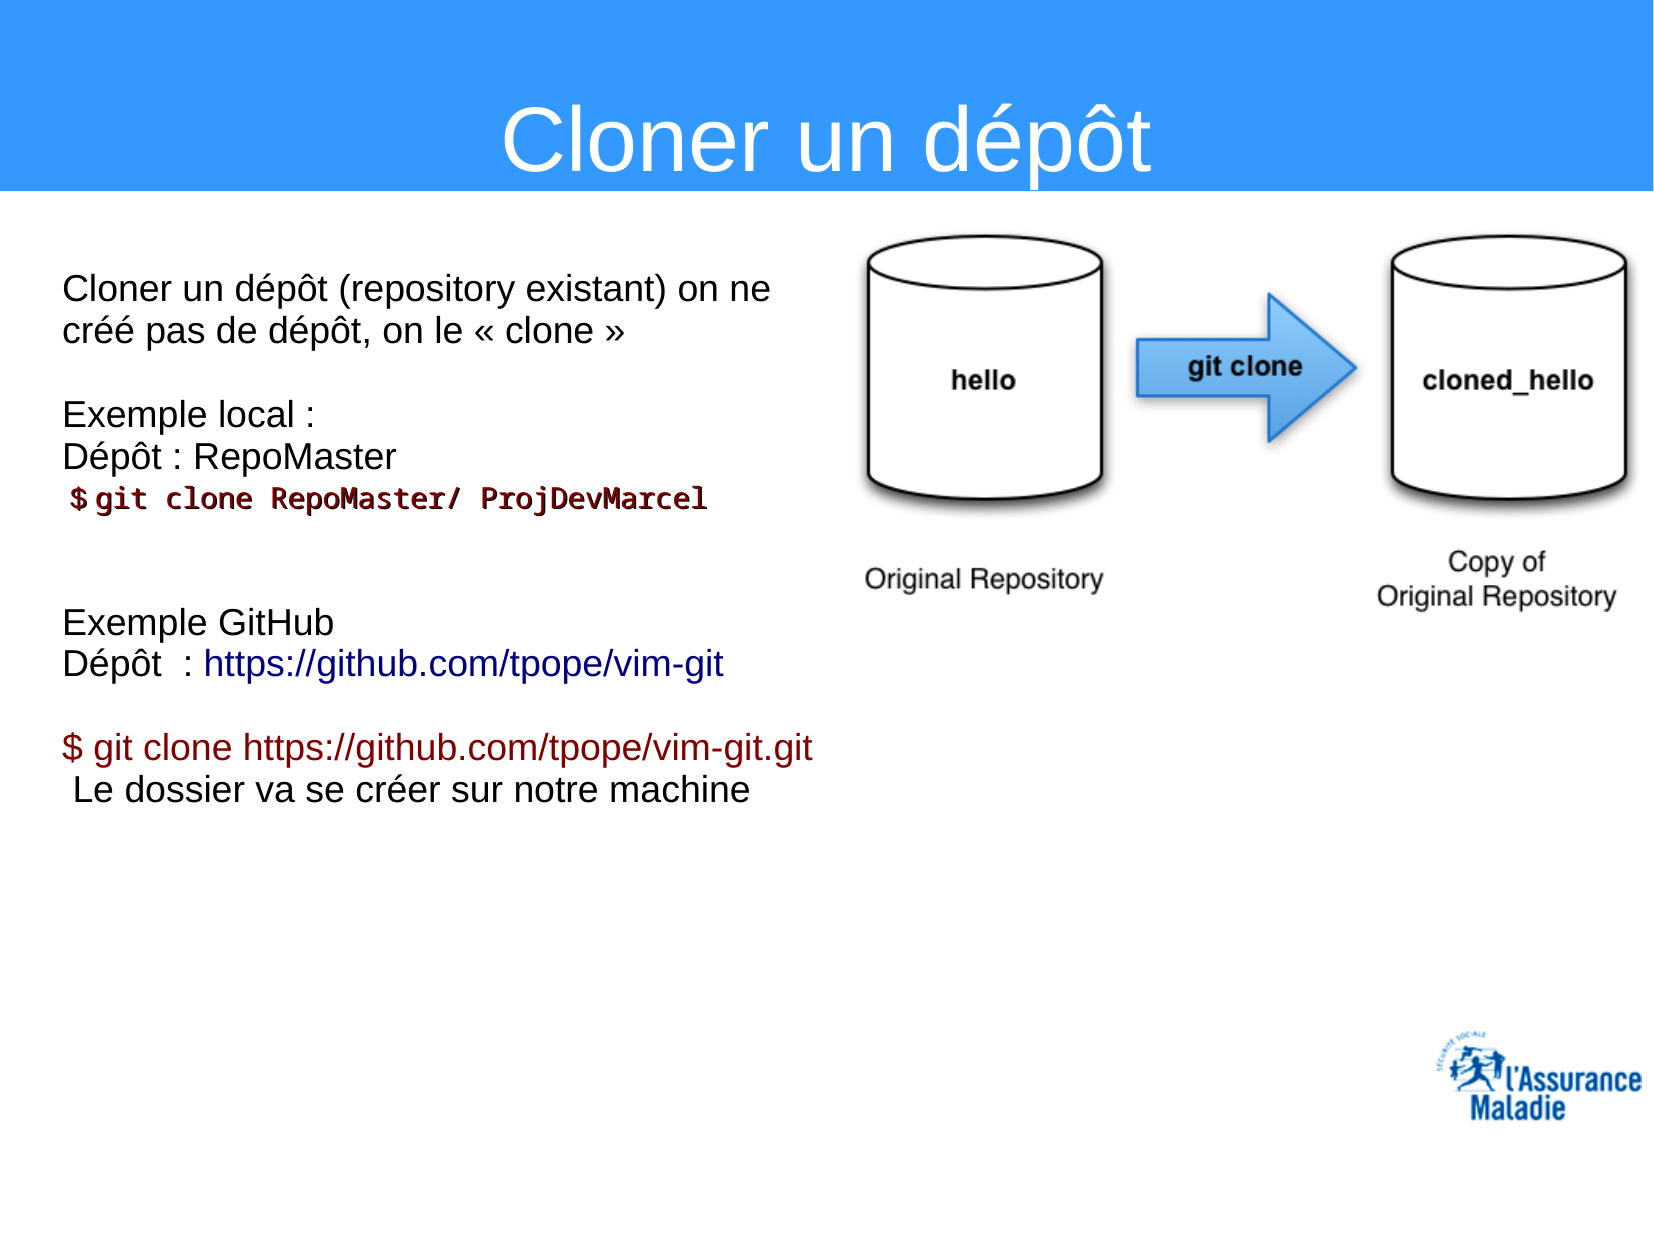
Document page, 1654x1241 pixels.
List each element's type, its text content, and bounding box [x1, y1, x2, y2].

title Cloner un dépôt [0, 0, 1654, 192]
picture [1415, 1027, 1642, 1122]
text_box Cloner un dépôt (repository existant) on ne créé pas de dépôt, on le « clone » Exemple local : Dépôt : RepoMaster $ git clone RepoMaster/ ProjDevMarcel Exemple GitHub Dépôt : https://github.com/tpope/vim-git $ git clone https://github.com/tpope/vim-git.git Le dossier va se créer sur notre machine [47, 259, 839, 938]
picture [850, 224, 1643, 620]
